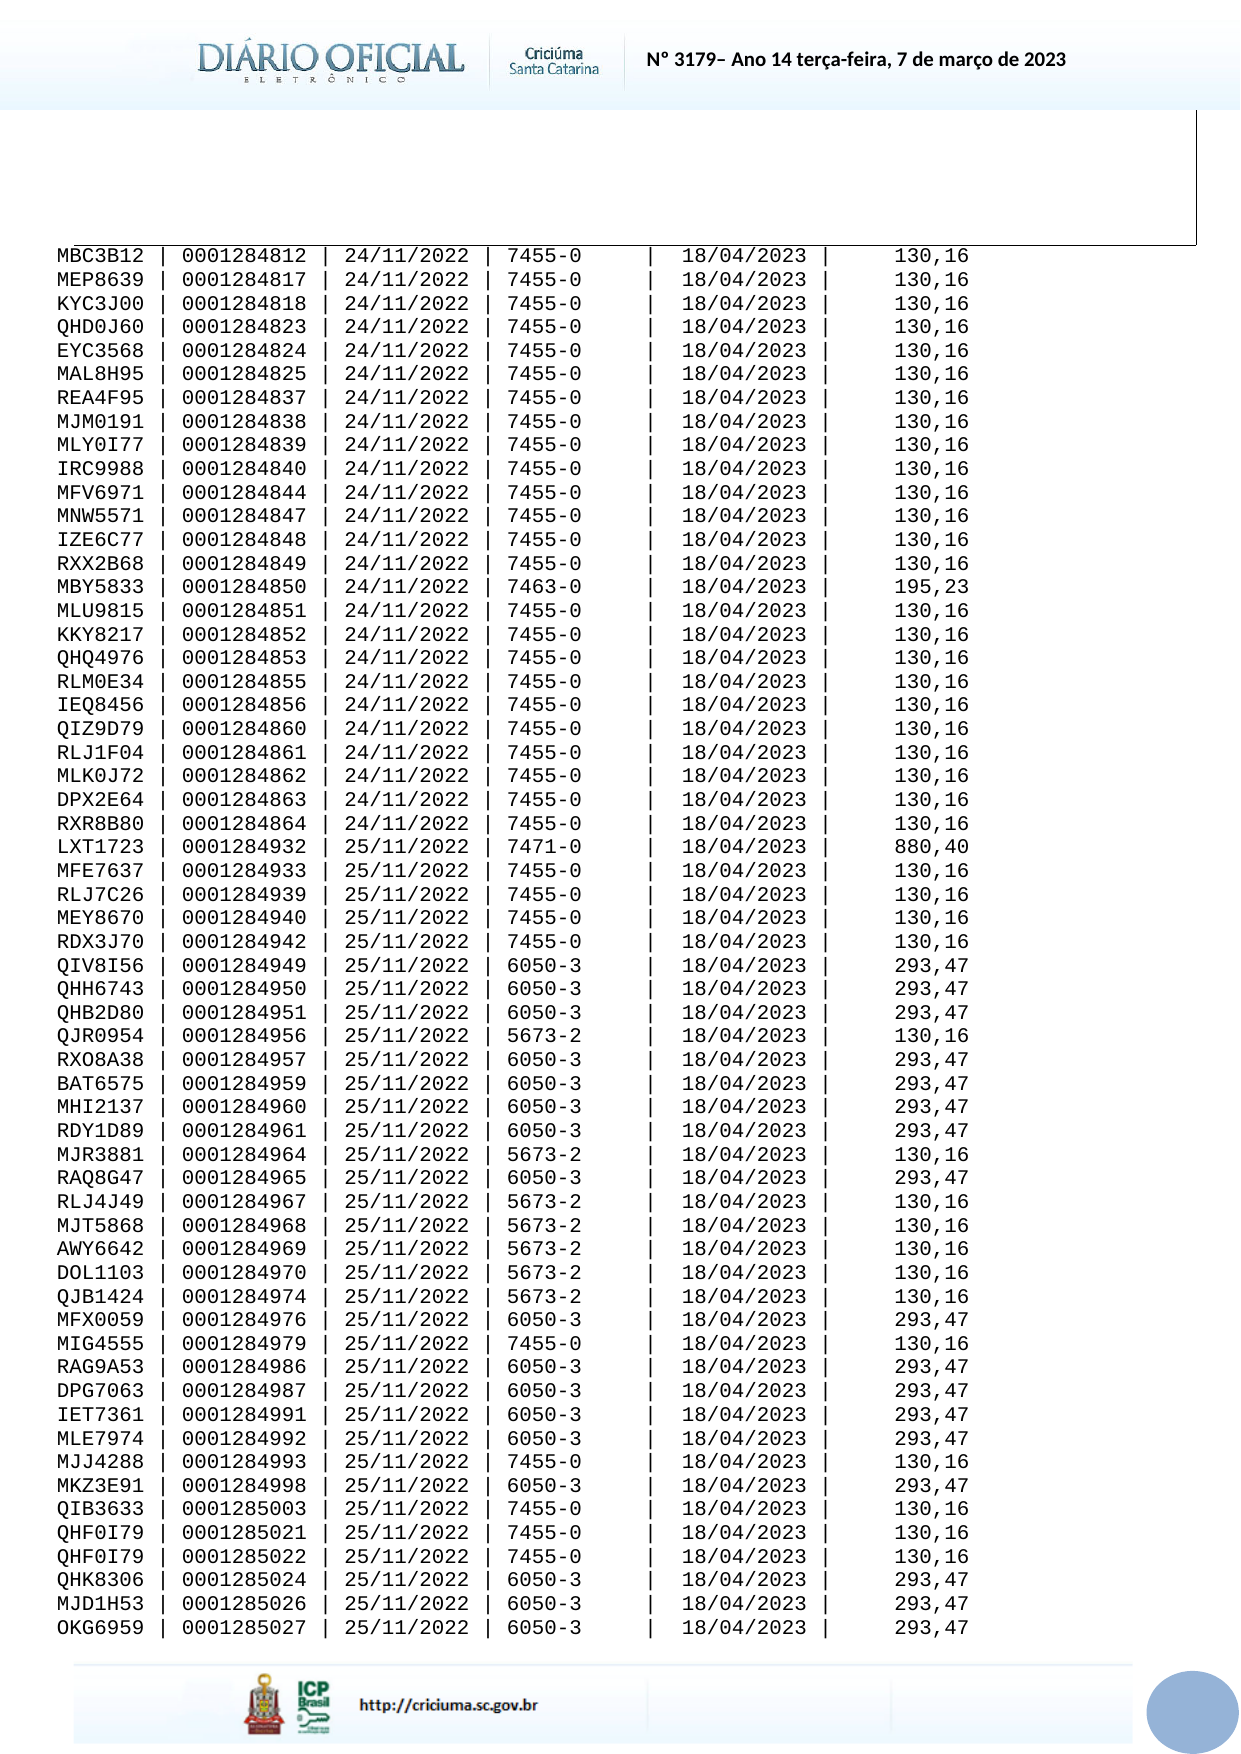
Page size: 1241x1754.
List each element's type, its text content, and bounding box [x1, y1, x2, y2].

text MIG4555 | 0001284979 | 25/11/2022 | 7455-0 | 18/04/2023 | 130,16 [44, 1333, 1196, 1357]
text QJR0954 | 0001284956 | 25/11/2022 | 5673-2 | 18/04/2023 | 130,16 [44, 1026, 1196, 1049]
text MLK0J72 | 0001284862 | 24/11/2022 | 7455-0 | 18/04/2023 | 130,16 [44, 765, 1196, 789]
text MEY8670 | 0001284940 | 25/11/2022 | 7455-0 | 18/04/2023 | 130,16 [44, 907, 1196, 931]
text RAQ8G47 | 0001284965 | 25/11/2022 | 6050-3 | 18/04/2023 | 293,47 [44, 1167, 1196, 1191]
text MFE7637 | 0001284933 | 25/11/2022 | 7455-0 | 18/04/2023 | 130,16 [44, 860, 1196, 884]
text IRC9988 | 0001284840 | 24/11/2022 | 7455-0 | 18/04/2023 | 130,16 [44, 458, 1196, 482]
text MJD1H53 | 0001285026 | 25/11/2022 | 6050-3 | 18/04/2023 | 293,47 [44, 1593, 1196, 1617]
text DOL1103 | 0001284970 | 25/11/2022 | 5673-2 | 18/04/2023 | 130,16 [44, 1262, 1196, 1286]
text DPG7063 | 0001284987 | 25/11/2022 | 6050-3 | 18/04/2023 | 293,47 [44, 1380, 1196, 1404]
text QHB2D80 | 0001284951 | 25/11/2022 | 6050-3 | 18/04/2023 | 293,47 [44, 1002, 1196, 1026]
text BAT6575 | 0001284959 | 25/11/2022 | 6050-3 | 18/04/2023 | 293,47 [44, 1073, 1196, 1096]
text REA4F95 | 0001284837 | 24/11/2022 | 7455-0 | 18/04/2023 | 130,16 [44, 387, 1196, 411]
text MAL8H95 | 0001284825 | 24/11/2022 | 7455-0 | 18/04/2023 | 130,16 [44, 363, 1196, 387]
text RXX2B68 | 0001284849 | 24/11/2022 | 7455-0 | 18/04/2023 | 130,16 [44, 553, 1196, 576]
text MJT5868 | 0001284968 | 25/11/2022 | 5673-2 | 18/04/2023 | 130,16 [44, 1215, 1196, 1238]
text MEP8639 | 0001284817 | 24/11/2022 | 7455-0 | 18/04/2023 | 130,16 [44, 269, 1196, 292]
text QHH6743 | 0001284950 | 25/11/2022 | 6050-3 | 18/04/2023 | 293,47 [44, 978, 1196, 1002]
text MKZ3E91 | 0001284998 | 25/11/2022 | 6050-3 | 18/04/2023 | 293,47 [44, 1475, 1196, 1498]
text MLE7974 | 0001284992 | 25/11/2022 | 6050-3 | 18/04/2023 | 293,47 [44, 1427, 1196, 1451]
text MFV6971 | 0001284844 | 24/11/2022 | 7455-0 | 18/04/2023 | 130,16 [44, 482, 1196, 505]
text RXO8A38 | 0001284957 | 25/11/2022 | 6050-3 | 18/04/2023 | 293,47 [44, 1049, 1196, 1073]
text QHQ4976 | 0001284853 | 24/11/2022 | 7455-0 | 18/04/2023 | 130,16 [44, 647, 1196, 671]
text QHF0I79 | 0001285021 | 25/11/2022 | 7455-0 | 18/04/2023 | 130,16 [44, 1522, 1196, 1546]
text MJJ4288 | 0001284993 | 25/11/2022 | 7455-0 | 18/04/2023 | 130,16 [44, 1451, 1196, 1475]
text QIB3633 | 0001285003 | 25/11/2022 | 7455-0 | 18/04/2023 | 130,16 [44, 1498, 1196, 1522]
text RXR8B80 | 0001284864 | 24/11/2022 | 7455-0 | 18/04/2023 | 130,16 [44, 813, 1196, 836]
text RDY1D89 | 0001284961 | 25/11/2022 | 6050-3 | 18/04/2023 | 293,47 [44, 1120, 1196, 1144]
text IEQ8456 | 0001284856 | 24/11/2022 | 7455-0 | 18/04/2023 | 130,16 [44, 694, 1196, 718]
text QIZ9D79 | 0001284860 | 24/11/2022 | 7455-0 | 18/04/2023 | 130,16 [44, 718, 1196, 742]
text DPX2E64 | 0001284863 | 24/11/2022 | 7455-0 | 18/04/2023 | 130,16 [44, 789, 1196, 813]
text MJM0191 | 0001284838 | 24/11/2022 | 7455-0 | 18/04/2023 | 130,16 [44, 411, 1196, 434]
text MLY0I77 | 0001284839 | 24/11/2022 | 7455-0 | 18/04/2023 | 130,16 [44, 434, 1196, 458]
text EYC3568 | 0001284824 | 24/11/2022 | 7455-0 | 18/04/2023 | 130,16 [44, 340, 1196, 363]
text QIV8I56 | 0001284949 | 25/11/2022 | 6050-3 | 18/04/2023 | 293,47 [44, 954, 1196, 978]
text QHD0J60 | 0001284823 | 24/11/2022 | 7455-0 | 18/04/2023 | 130,16 [44, 316, 1196, 340]
text MHI2137 | 0001284960 | 25/11/2022 | 6050-3 | 18/04/2023 | 293,47 [44, 1096, 1196, 1120]
text MJR3881 | 0001284964 | 25/11/2022 | 5673-2 | 18/04/2023 | 130,16 [44, 1144, 1196, 1167]
text MFX0059 | 0001284976 | 25/11/2022 | 6050-3 | 18/04/2023 | 293,47 [44, 1309, 1196, 1333]
text MLU9815 | 0001284851 | 24/11/2022 | 7455-0 | 18/04/2023 | 130,16 [44, 600, 1196, 623]
text KKY8217 | 0001284852 | 24/11/2022 | 7455-0 | 18/04/2023 | 130,16 [44, 623, 1196, 647]
text RAG9A53 | 0001284986 | 25/11/2022 | 6050-3 | 18/04/2023 | 293,47 [44, 1357, 1196, 1380]
text MBY5833 | 0001284850 | 24/11/2022 | 7463-0 | 18/04/2023 | 195,23 [44, 576, 1196, 600]
text IZE6C77 | 0001284848 | 24/11/2022 | 7455-0 | 18/04/2023 | 130,16 [44, 529, 1196, 553]
text QJB1424 | 0001284974 | 25/11/2022 | 5673-2 | 18/04/2023 | 130,16 [44, 1286, 1196, 1309]
text LXT1723 | 0001284932 | 25/11/2022 | 7471-0 | 18/04/2023 | 880,40 [44, 836, 1196, 860]
text RLJ1F04 | 0001284861 | 24/11/2022 | 7455-0 | 18/04/2023 | 130,16 [44, 742, 1196, 765]
text RLJ7C26 | 0001284939 | 25/11/2022 | 7455-0 | 18/04/2023 | 130,16 [44, 884, 1196, 907]
text OKG6959 | 0001285027 | 25/11/2022 | 6050-3 | 18/04/2023 | 293,47 [44, 1617, 1196, 1640]
text RLJ4J49 | 0001284967 | 25/11/2022 | 5673-2 | 18/04/2023 | 130,16 [44, 1191, 1196, 1215]
text QHK8306 | 0001285024 | 25/11/2022 | 6050-3 | 18/04/2023 | 293,47 [44, 1569, 1196, 1593]
text MBC3B12 | 0001284812 | 24/11/2022 | 7455-0 | 18/04/2023 | 130,16 [44, 245, 1196, 269]
text QHF0I79 | 0001285022 | 25/11/2022 | 7455-0 | 18/04/2023 | 130,16 [44, 1546, 1196, 1569]
text AWY6642 | 0001284969 | 25/11/2022 | 5673-2 | 18/04/2023 | 130,16 [44, 1238, 1196, 1262]
text IET7361 | 0001284991 | 25/11/2022 | 6050-3 | 18/04/2023 | 293,47 [44, 1404, 1196, 1427]
text RDX3J70 | 0001284942 | 25/11/2022 | 7455-0 | 18/04/2023 | 130,16 [44, 931, 1196, 954]
text RLM0E34 | 0001284855 | 24/11/2022 | 7455-0 | 18/04/2023 | 130,16 [44, 671, 1196, 694]
text MNW5571 | 0001284847 | 24/11/2022 | 7455-0 | 18/04/2023 | 130,16 [44, 505, 1196, 529]
text KYC3J00 | 0001284818 | 24/11/2022 | 7455-0 | 18/04/2023 | 130,16 [44, 292, 1196, 316]
